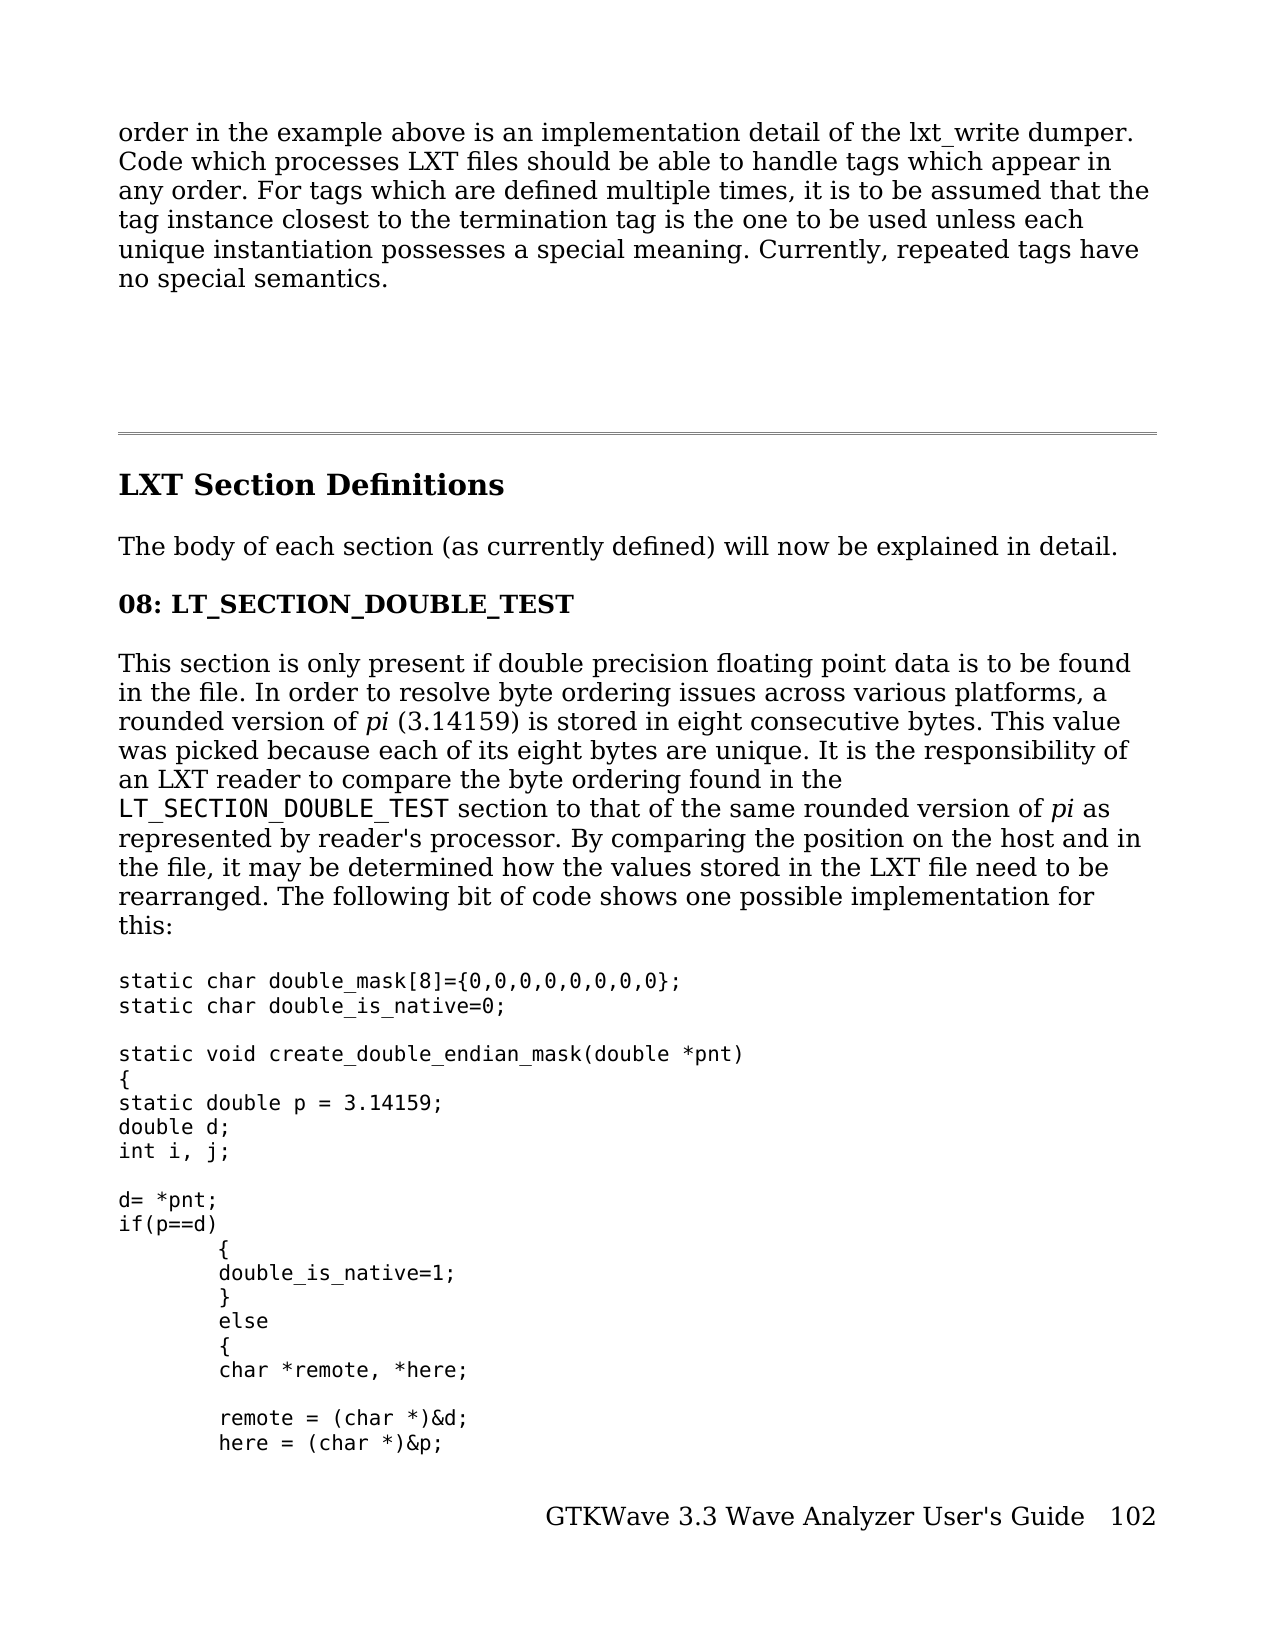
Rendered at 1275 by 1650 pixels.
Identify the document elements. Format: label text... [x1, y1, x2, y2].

text 08: LT_SECTION_DOUBLE_TEST This section is only present if double precision floating point data is to be found in the file. In order to resolve byte ordering issues across various platforms, a rounded version of pi (3.14159) is stored in eight consecutive bytes. This value was picked because each of its eight bytes are unique. It is the responsibility of an LXT reader to compare the byte ordering found in the LT_SECTION_DOUBLE_TEST section to that of the same rounded version of pi as represented by reader's processor. By comparing the position on the host and in the file, it may be determined how the values stored in the LXT file need to be rearranged. The following bit of code shows one possible implementation for this: static char double_mask[8]={0,0,0,0,0,0,0,0}; static char double_is_native=0; static void create_double_endian_mask(double *pnt) { static double p = 3.14159; double d; int i, j; d= *pnt; if(p==d) { double_is_native=1; } else { char *remote, *here; remote = (char *)&d; here = (char *)&p; [118, 561, 1157, 1455]
text The body of each section (as currently defined) will now be explained in detail. [118, 503, 1157, 561]
text LXT Section Definitions [118, 468, 1157, 503]
text order in the example above is an implementation detail of the lxt_write dumper. Code which processes LXT files should be able to handle tags which appear in any order. For tags which are defined multiple times, it is to be assumed that the tag instance closest to the termination tag is the one to be used unless each unique instantiation possesses a special meaning. Currently, repeated tags have no special semantics. [118, 118, 1157, 293]
